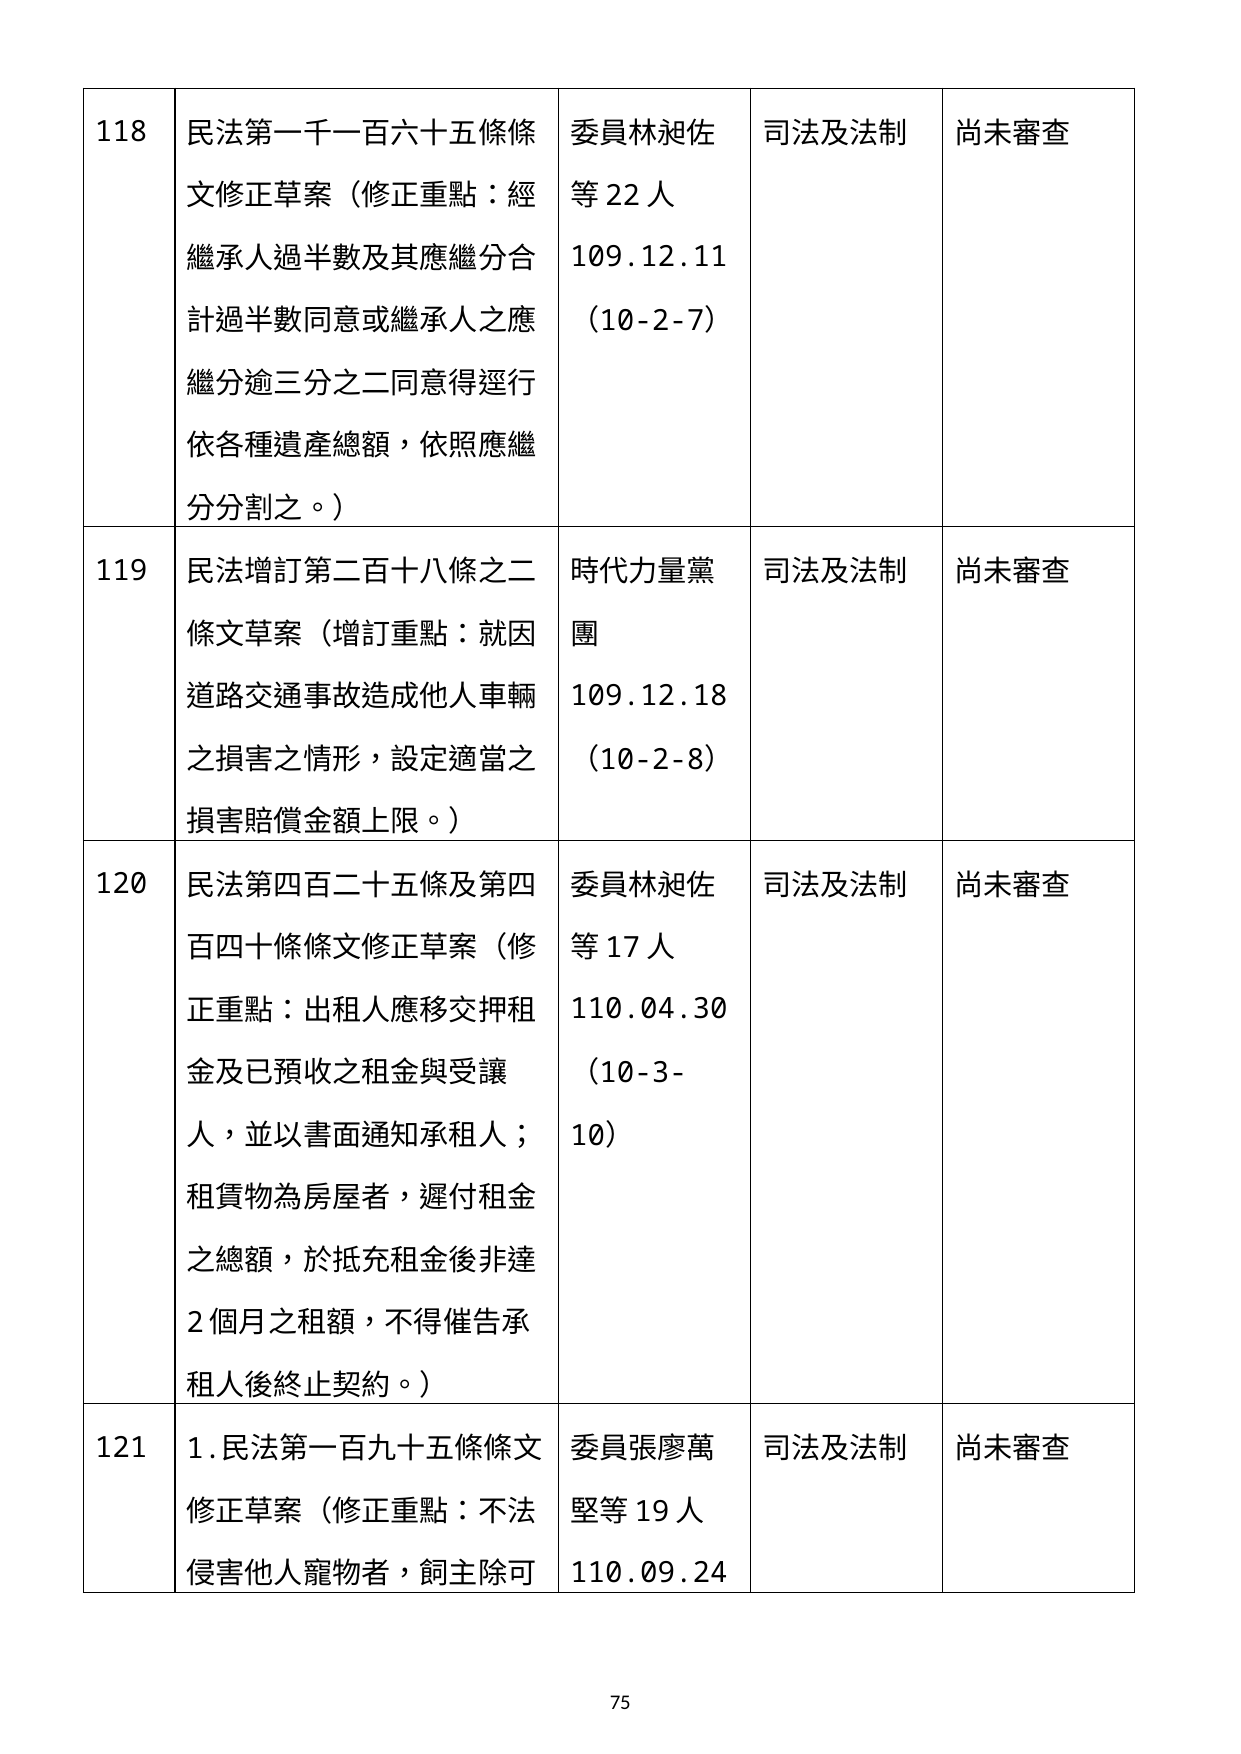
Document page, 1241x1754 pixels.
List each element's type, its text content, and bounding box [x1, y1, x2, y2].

table_cell 民法第四百二十五條及第四百四十條條文修正草案（修正重點：出租人應移交押租金及已預收之租金與受讓人，並以書面通知承租人；租賃物為房屋者，遲付租金之總額，於抵充租金後非達2個月之租額，不得催告承租人後終止契約。） [176, 841, 558, 1403]
table_cell 時代力量黨團 109.12.18 （10-2-8） [559, 527, 750, 840]
table_cell 120 [84, 841, 174, 1403]
table_cell 119 [84, 527, 174, 840]
table_cell 尚未審查 [943, 841, 1134, 1403]
table_cell 委員張廖萬堅等19人 110.09.24 [559, 1404, 750, 1592]
table_cell 委員林昶佐等17人 110.04.30 （10-3-10） [559, 841, 750, 1403]
table_cell 民法增訂第二百十八條之二條文草案（增訂重點：就因道路交通事故造成他人車輛之損害之情形，設定適當之損害賠償金額上限。） [176, 527, 558, 840]
table_cell 民法第一千一百六十五條條文修正草案（修正重點：經繼承人過半數及其應繼分合計過半數同意或繼承人之應繼分逾三分之二同意得逕行依各種遺產總額，依照應繼分分割之。） [176, 89, 558, 526]
table_cell 司法及法制 [751, 1404, 942, 1592]
table_cell 尚未審查 [943, 1404, 1134, 1592]
table_cell 121 [84, 1404, 174, 1592]
table_cell 司法及法制 [751, 841, 942, 1403]
table_cell 司法及法制 [751, 89, 942, 526]
table_cell 尚未審查 [943, 89, 1134, 526]
table_cell 司法及法制 [751, 527, 942, 840]
table_cell 尚未審查 [943, 527, 1134, 840]
table_cell 1.民法第一百九十五條條文修正草案（修正重點：不法侵害他人寵物者，飼主除可 [176, 1404, 558, 1592]
table_cell 118 [84, 89, 174, 526]
table_cell 委員林昶佐等22人 109.12.11 （10-2-7） [559, 89, 750, 526]
